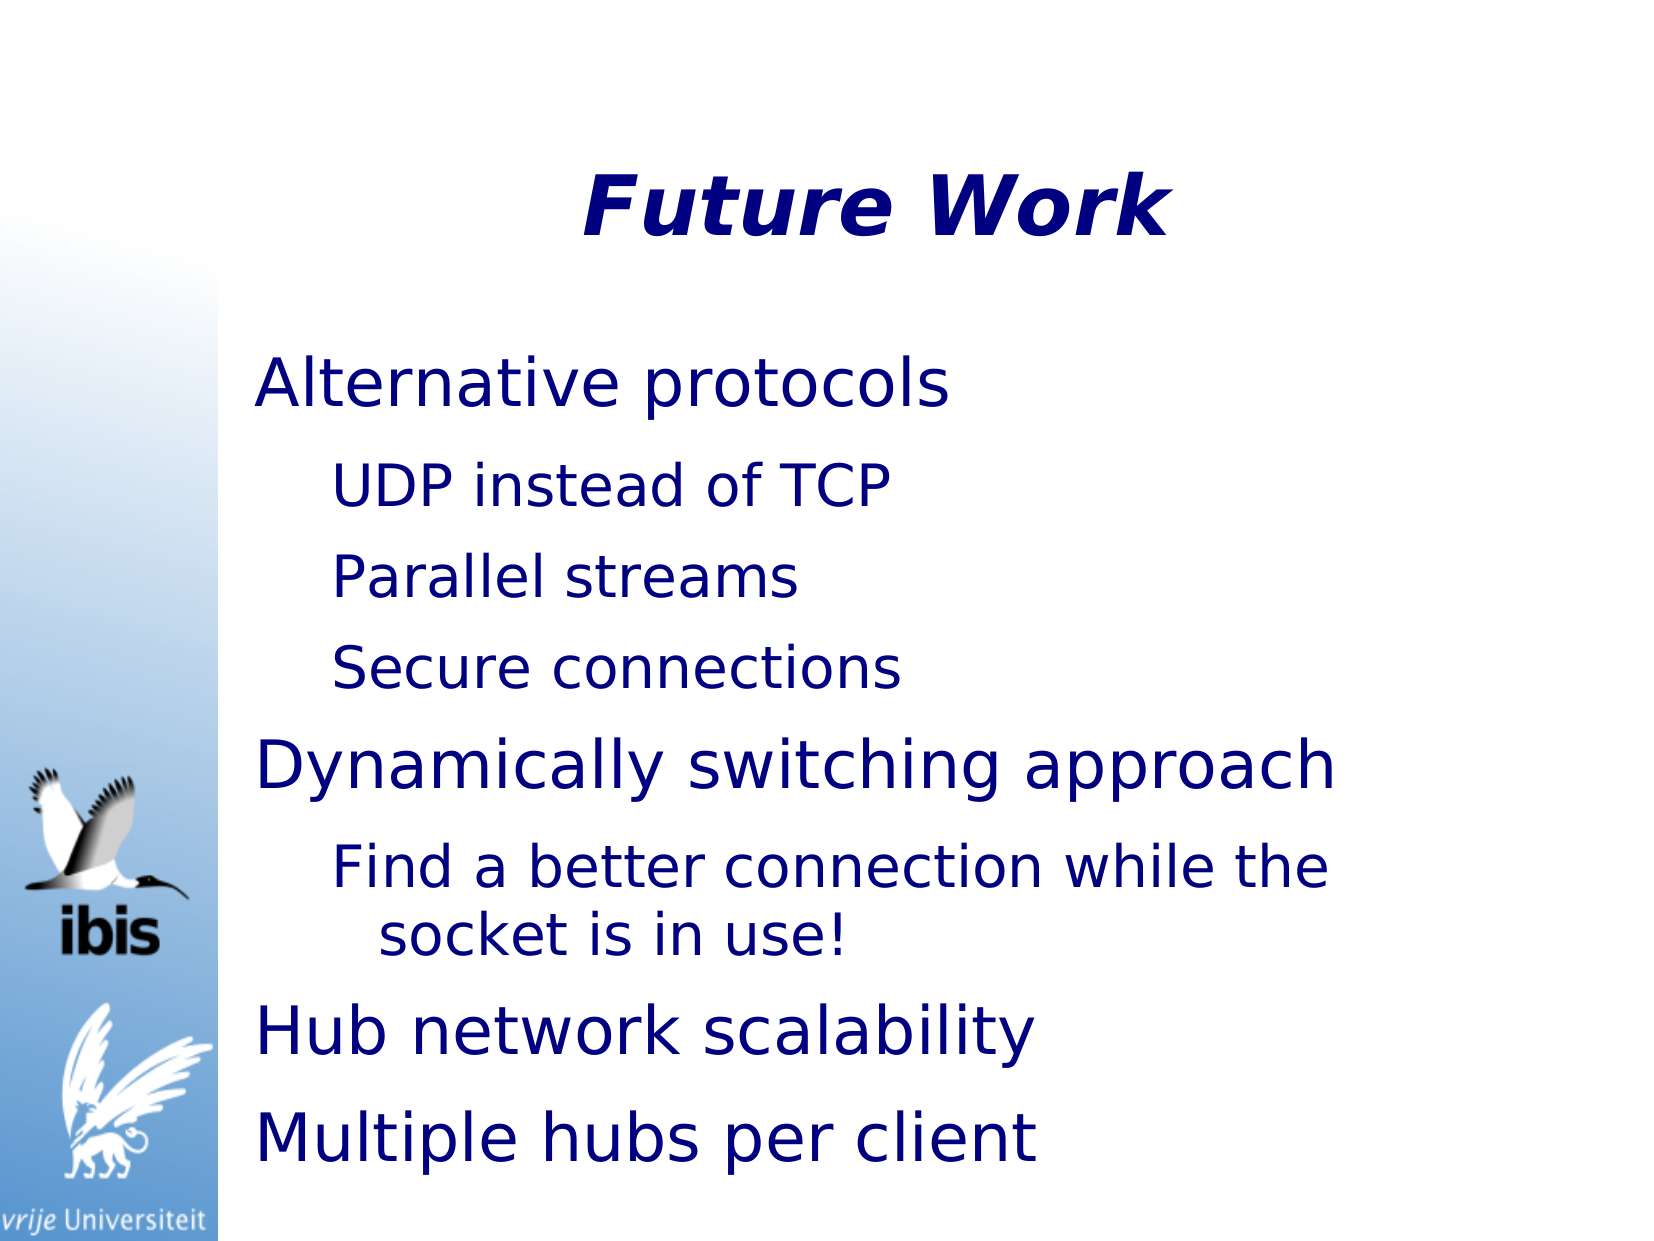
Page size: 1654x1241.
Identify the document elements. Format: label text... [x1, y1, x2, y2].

title Future Work [219, 102, 1534, 311]
list Alternative protocols UDP instead of TCP Parallel streams Secure connections Dynamically switching approach Find a better connection while the socket is in use! Hub network scalability Multiple hubs per client [236, 344, 1534, 1196]
picture [0, 0, 218, 1241]
